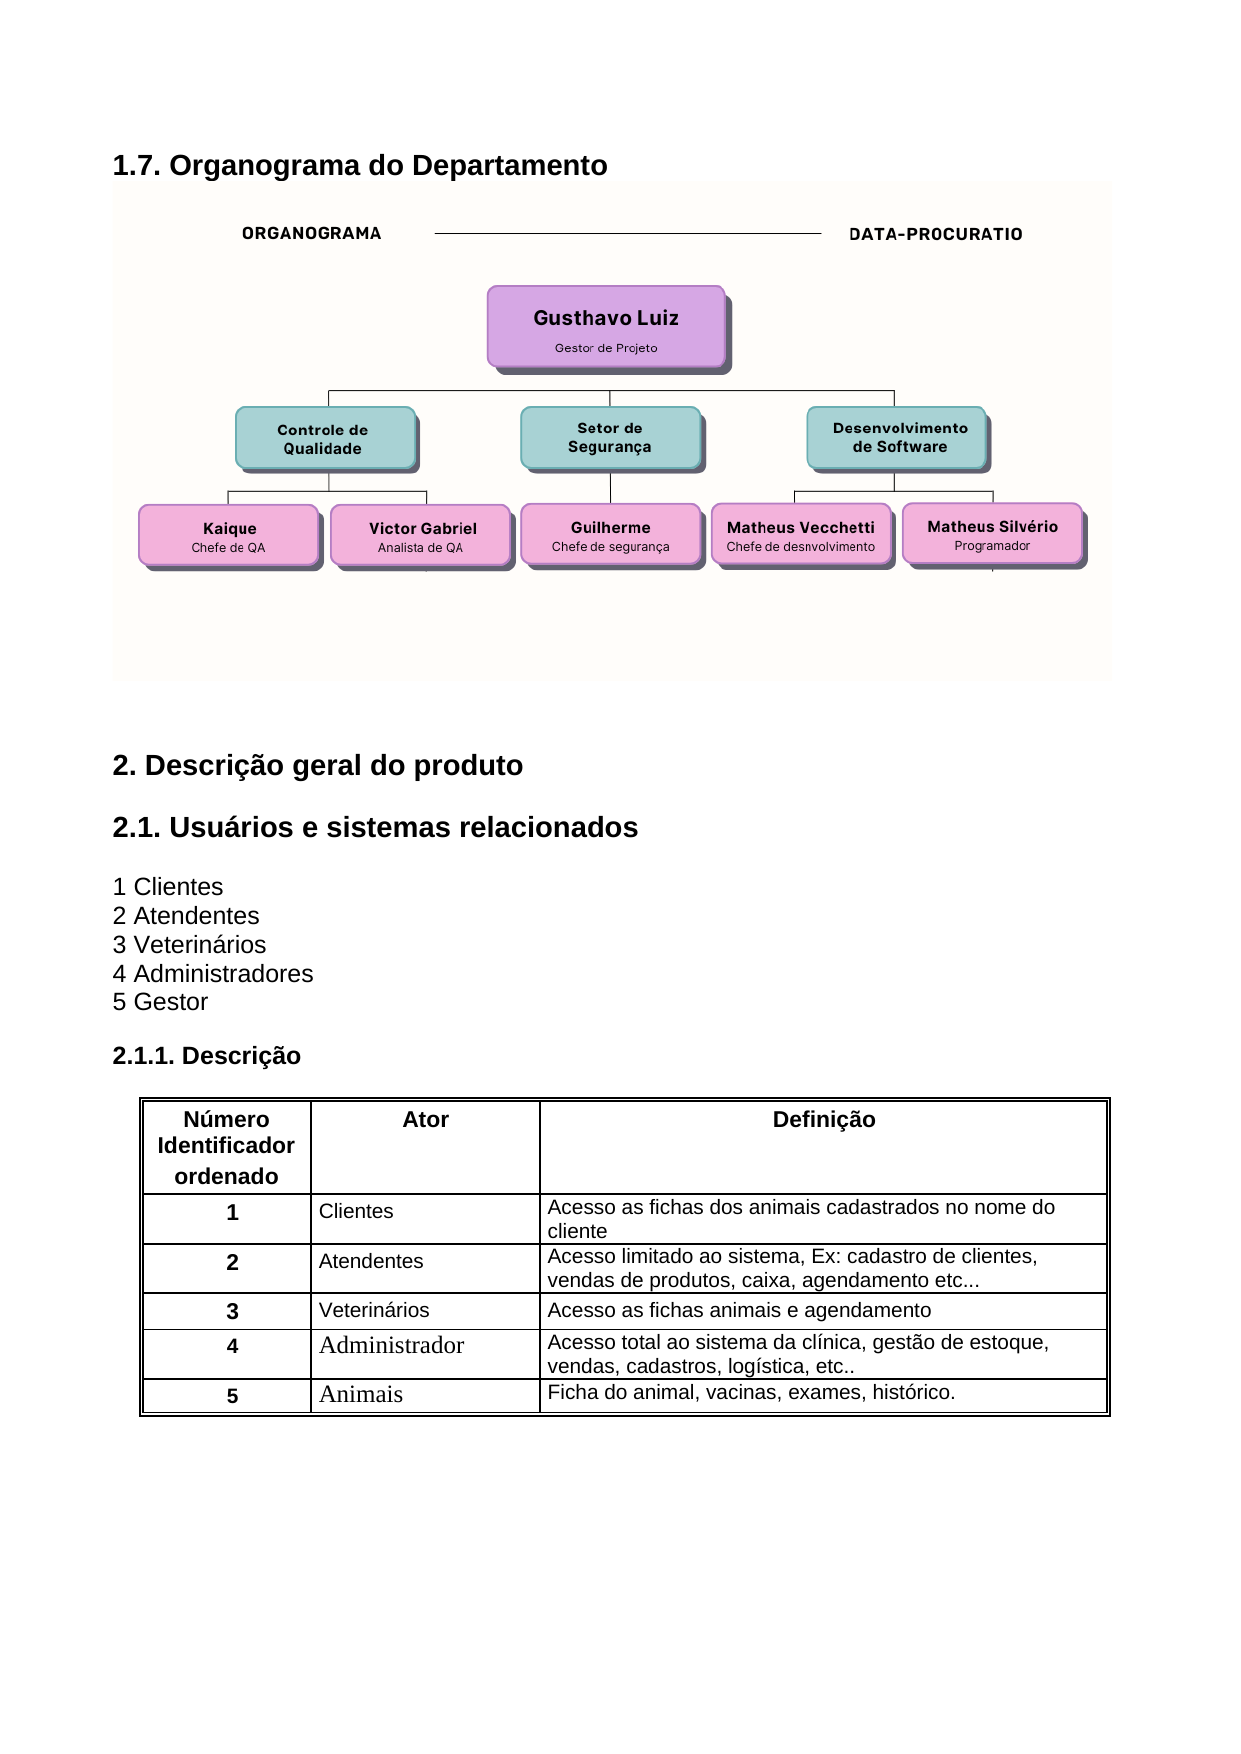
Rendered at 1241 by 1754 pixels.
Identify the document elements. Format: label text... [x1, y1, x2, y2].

table_cell Acesso total ao sistema da clínica, gestão de estoque, vendas, cadastros, logística, etc.. [541, 1330, 1106, 1378]
table_cell [144, 1245, 310, 1292]
picture [112, 181, 1113, 681]
table_cell Animais [312, 1380, 539, 1412]
text 1 Clientes [112, 872, 1137, 901]
subtitle 2.1.1. Descrição [112, 1041, 1137, 1070]
table_cell Ficha do animal, vacinas, exames, histórico. [541, 1380, 1106, 1412]
subtitle 2.1. Usuários e sistemas relacionados [112, 810, 1137, 844]
text 2 Atendentes [112, 901, 1137, 930]
table_cell 5 [144, 1380, 310, 1412]
table_header Ator [312, 1102, 539, 1193]
subtitle 2. Descrição geral do produto [112, 748, 1137, 781]
table_header Número Identificador ordenado [144, 1102, 310, 1193]
table_cell Veterinários [312, 1294, 539, 1328]
table_cell Acesso as fichas dos animais cadastrados no nome do cliente [541, 1195, 1106, 1243]
table_cell [144, 1195, 310, 1243]
table_header Definição [541, 1102, 1106, 1193]
table_cell [144, 1294, 310, 1328]
table_cell Atendentes [312, 1245, 539, 1292]
table_cell 4 [144, 1330, 310, 1378]
text 4 Administradores [112, 959, 1137, 987]
table_cell Administrador [312, 1330, 539, 1378]
text 5 Gestor [112, 987, 1137, 1016]
subtitle 1.7. Organograma do Departamento [112, 148, 1137, 181]
table_cell Acesso as fichas animais e agendamento [541, 1294, 1106, 1328]
table_cell Acesso limitado ao sistema, Ex: cadastro de clientes, vendas de produtos, caixa, agendamento etc... [541, 1245, 1106, 1292]
table_cell Clientes [312, 1195, 539, 1243]
text 3 Veterinários [112, 930, 1137, 959]
